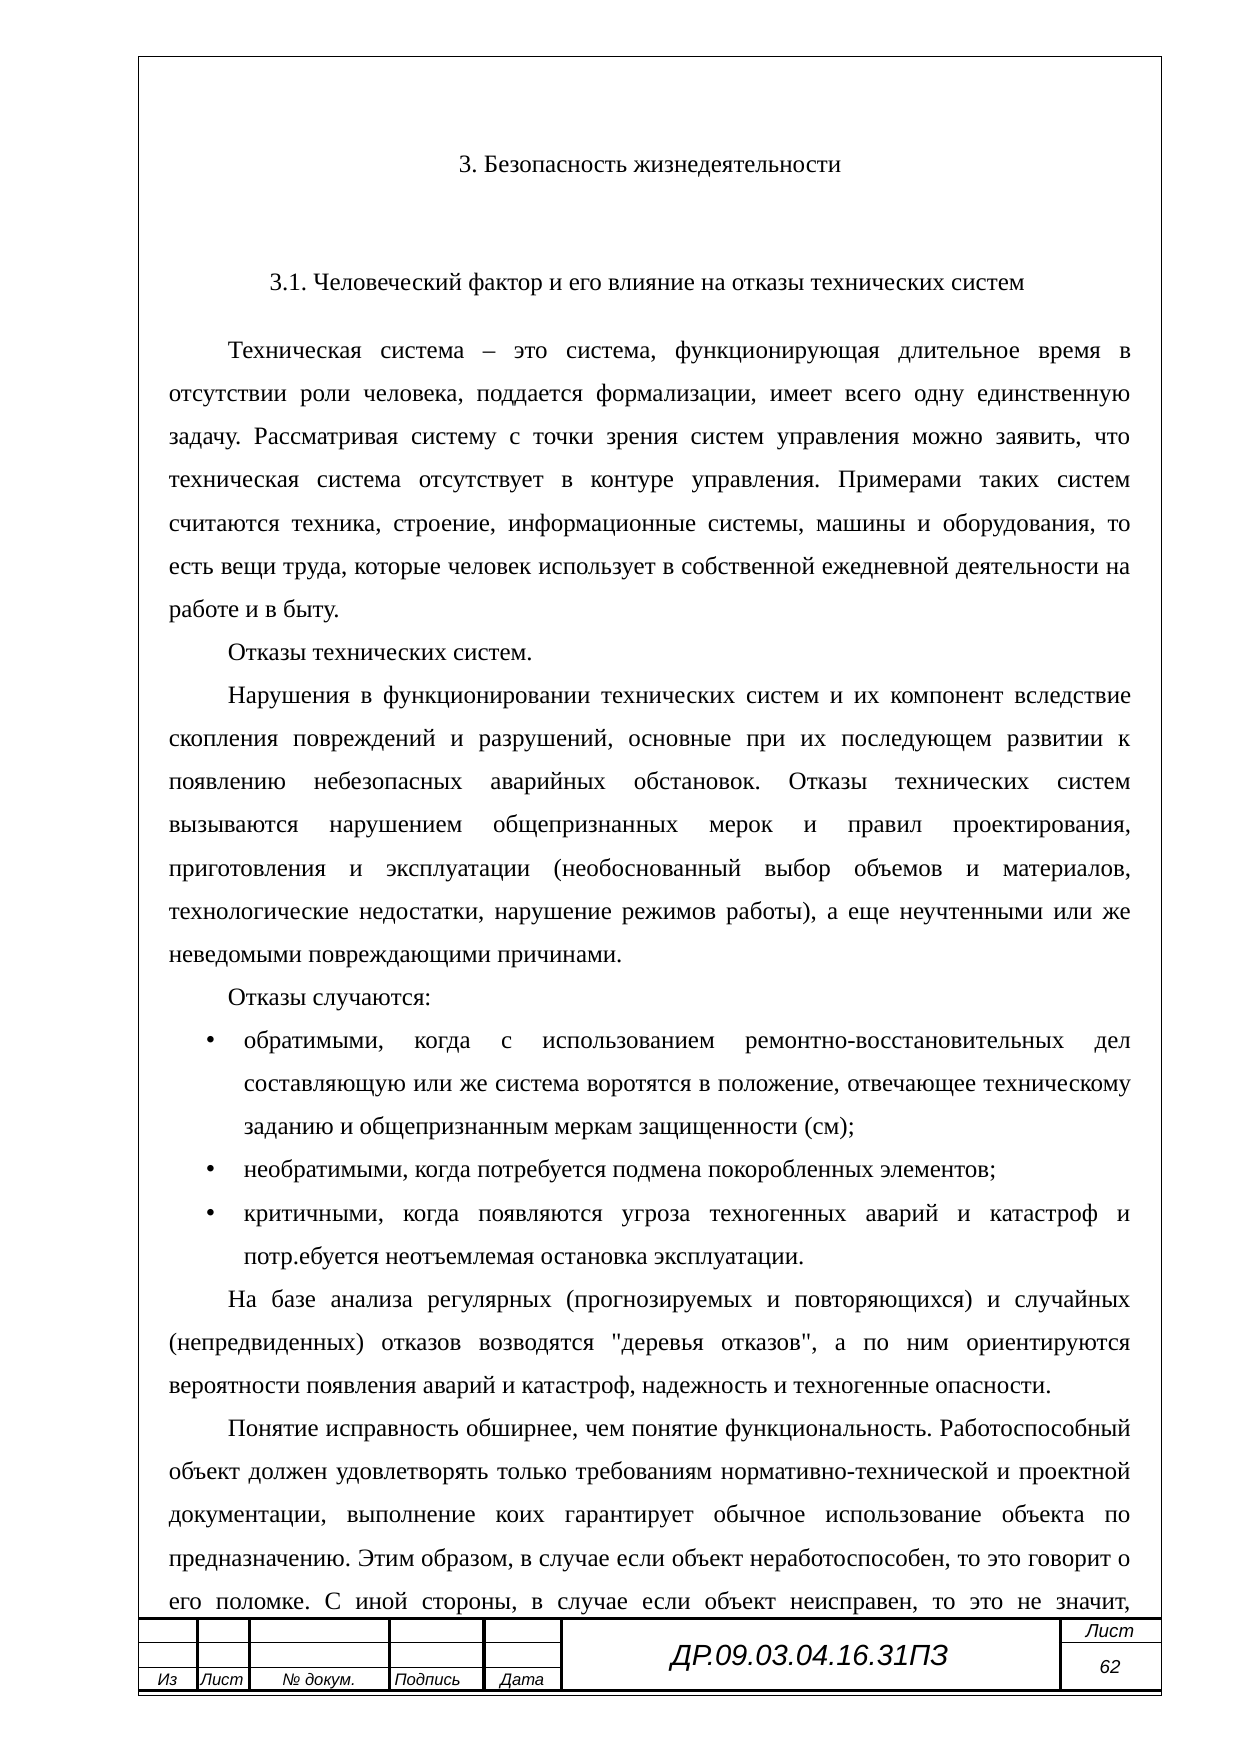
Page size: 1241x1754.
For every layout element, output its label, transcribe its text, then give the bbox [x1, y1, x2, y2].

text На базе анализа регулярных (прогнозируемых и повторяющихся) и случайных (непредвиденных) отказов возводятся "деревья отказов", а по ним ориентируются вероятности появления аварий и катастроф, надежность и техногенные опасности. [168, 1284, 1132, 1399]
subtitle 3. Безопасность жизнедеятельности [168, 149, 1132, 178]
list критичными, когда появляются угроза техногенных аварий и катастроф и потр.ебуется неотъемлемая остановка эксплуатации. [206, 1198, 1132, 1269]
text Понятие исправность обширнее, чем понятие функциональность. Работоспособный объект должен удовлетворять только требованиям нормативно-технической и проектной документации, выполнение коих гарантирует обычное использование объекта по предназначению. Этим образом, в случае если объект неработоспособен, то это говорит о его поломке. С иной стороны, в случае если объект неисправен, то это не значит, [168, 1413, 1132, 1614]
subtitle 3.1. Человеческий фактор и его влияние на отказы технических систем [168, 267, 1132, 296]
text Техническая система – это система, функционирующая длительное время в отсутствии роли человека, поддается формализации, имеет всего одну единственную задачу. Рассматривая систему с точки зрения систем управления можно заявить, что техническая система отсутствует в контуре управления. Примерами таких систем считаются техника, строение, информационные системы, машины и оборудования, то есть вещи труда, которые человек использует в собственной ежедневной деятельности на работе и в быту. [168, 335, 1132, 623]
text Нарушения в функционировании технических систем и их компонент вследствие скопления повреждений и разрушений, основные при их последующем развитии к появлению небезопасных аварийных обстановок. Отказы технических систем вызываются нарушением общепризнанных мерок и правил проектирования, приготовления и эксплуатации (необоснованный выбор объемов и материалов, технологические недостатки, нарушение режимов работы), а еще неучтенными или же неведомыми повреждающими причинами. [168, 680, 1132, 968]
list обратимыми, когда с использованием ремонтно-восстановительных дел составляющую или же система воротятся в положение, отвечающее техническому заданию и общепризнанным меркам защищенности (см); [206, 1025, 1132, 1140]
text Отказы случаются: [168, 982, 1132, 1011]
text Отказы технических систем. [168, 637, 1132, 666]
list необратимыми, когда потребуется подмена покоробленных элементов; [206, 1154, 1132, 1183]
